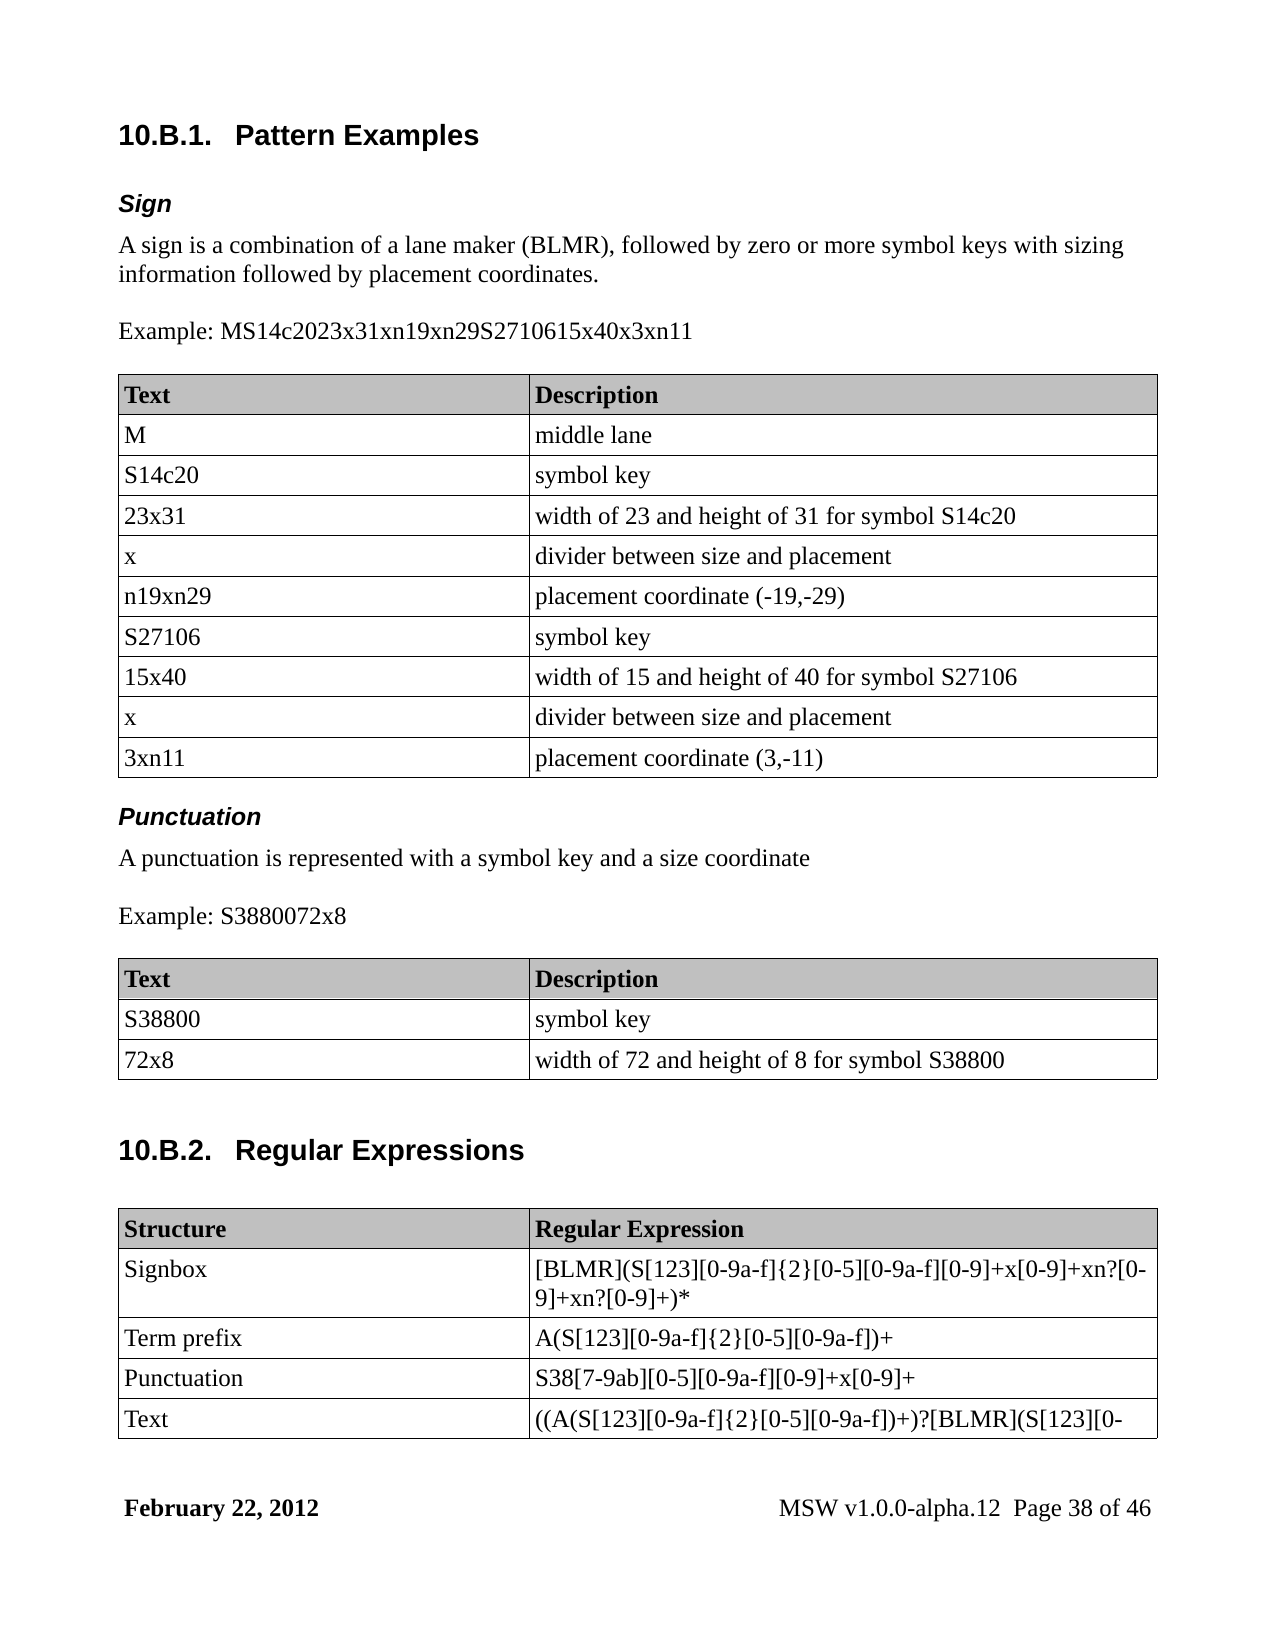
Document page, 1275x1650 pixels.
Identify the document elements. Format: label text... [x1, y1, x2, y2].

table_cell 72x8 [119, 1040, 529, 1079]
subtitle Sign [118, 189, 1157, 218]
table_cell Term prefix [119, 1318, 529, 1357]
table_header Description [530, 375, 1157, 414]
subtitle Pattern Examples [118, 118, 1157, 152]
table_cell M [119, 415, 529, 454]
table_header Description [530, 959, 1157, 998]
subtitle Punctuation [118, 802, 1157, 831]
table_cell Signbox [119, 1249, 529, 1317]
text A punctuation is represented with a symbol key and a size coordinate [118, 843, 1157, 872]
table_cell 23x31 [119, 496, 529, 535]
table_cell symbol key [530, 456, 1157, 495]
table_cell S14c20 [119, 456, 529, 495]
table_cell n19xn29 [119, 577, 529, 616]
table_header Regular Expression [530, 1209, 1157, 1248]
table_cell x [119, 697, 529, 737]
table_cell divider between size and placement [530, 697, 1157, 737]
text A sign is a combination of a lane maker (BLMR), followed by zero or more symbol keys with sizing information followed by placement coordinates. [118, 230, 1157, 288]
table_cell middle lane [530, 415, 1157, 454]
table_cell x [119, 536, 529, 576]
table_cell A(S[123][0-9a-f]{2}[0-5][0-9a-f])+ [530, 1318, 1157, 1357]
table_cell width of 15 and height of 40 for symbol S27106 [530, 657, 1157, 696]
table_cell S27106 [119, 617, 529, 656]
text Example: S3880072x8 [118, 901, 1157, 929]
table_header Text [119, 375, 529, 414]
table_cell 15x40 [119, 657, 529, 696]
table_cell Text [119, 1399, 529, 1438]
table_header Structure [119, 1209, 529, 1248]
table_cell S38[7-9ab][0-5][0-9a-f][0-9]+x[0-9]+ [530, 1359, 1157, 1398]
table_cell width of 23 and height of 31 for symbol S14c20 [530, 496, 1157, 535]
table_header Text [119, 959, 529, 998]
table_cell placement coordinate (3,-11) [530, 738, 1157, 777]
table_cell ((A(S[123][0-9a-f]{2}[0-5][0-9a-f])+)?[BLMR](S[123][0- [530, 1399, 1157, 1438]
table_cell symbol key [530, 1000, 1157, 1039]
table_cell width of 72 and height of 8 for symbol S38800 [530, 1040, 1157, 1079]
table_cell symbol key [530, 617, 1157, 656]
table_cell 3xn11 [119, 738, 529, 777]
table_cell S38800 [119, 1000, 529, 1039]
table_cell divider between size and placement [530, 536, 1157, 576]
text Example: MS14c2023x31xn19xn29S2710615x40x3xn11 [118, 316, 1157, 345]
table_cell [BLMR](S[123][0-9a-f]{2}[0-5][0-9a-f][0-9]+x[0-9]+xn?[0-9]+xn?[0-9]+)* [530, 1249, 1157, 1317]
table_cell Punctuation [119, 1359, 529, 1398]
subtitle Regular Expressions [118, 1133, 1157, 1167]
table_cell placement coordinate (-19,-29) [530, 577, 1157, 616]
